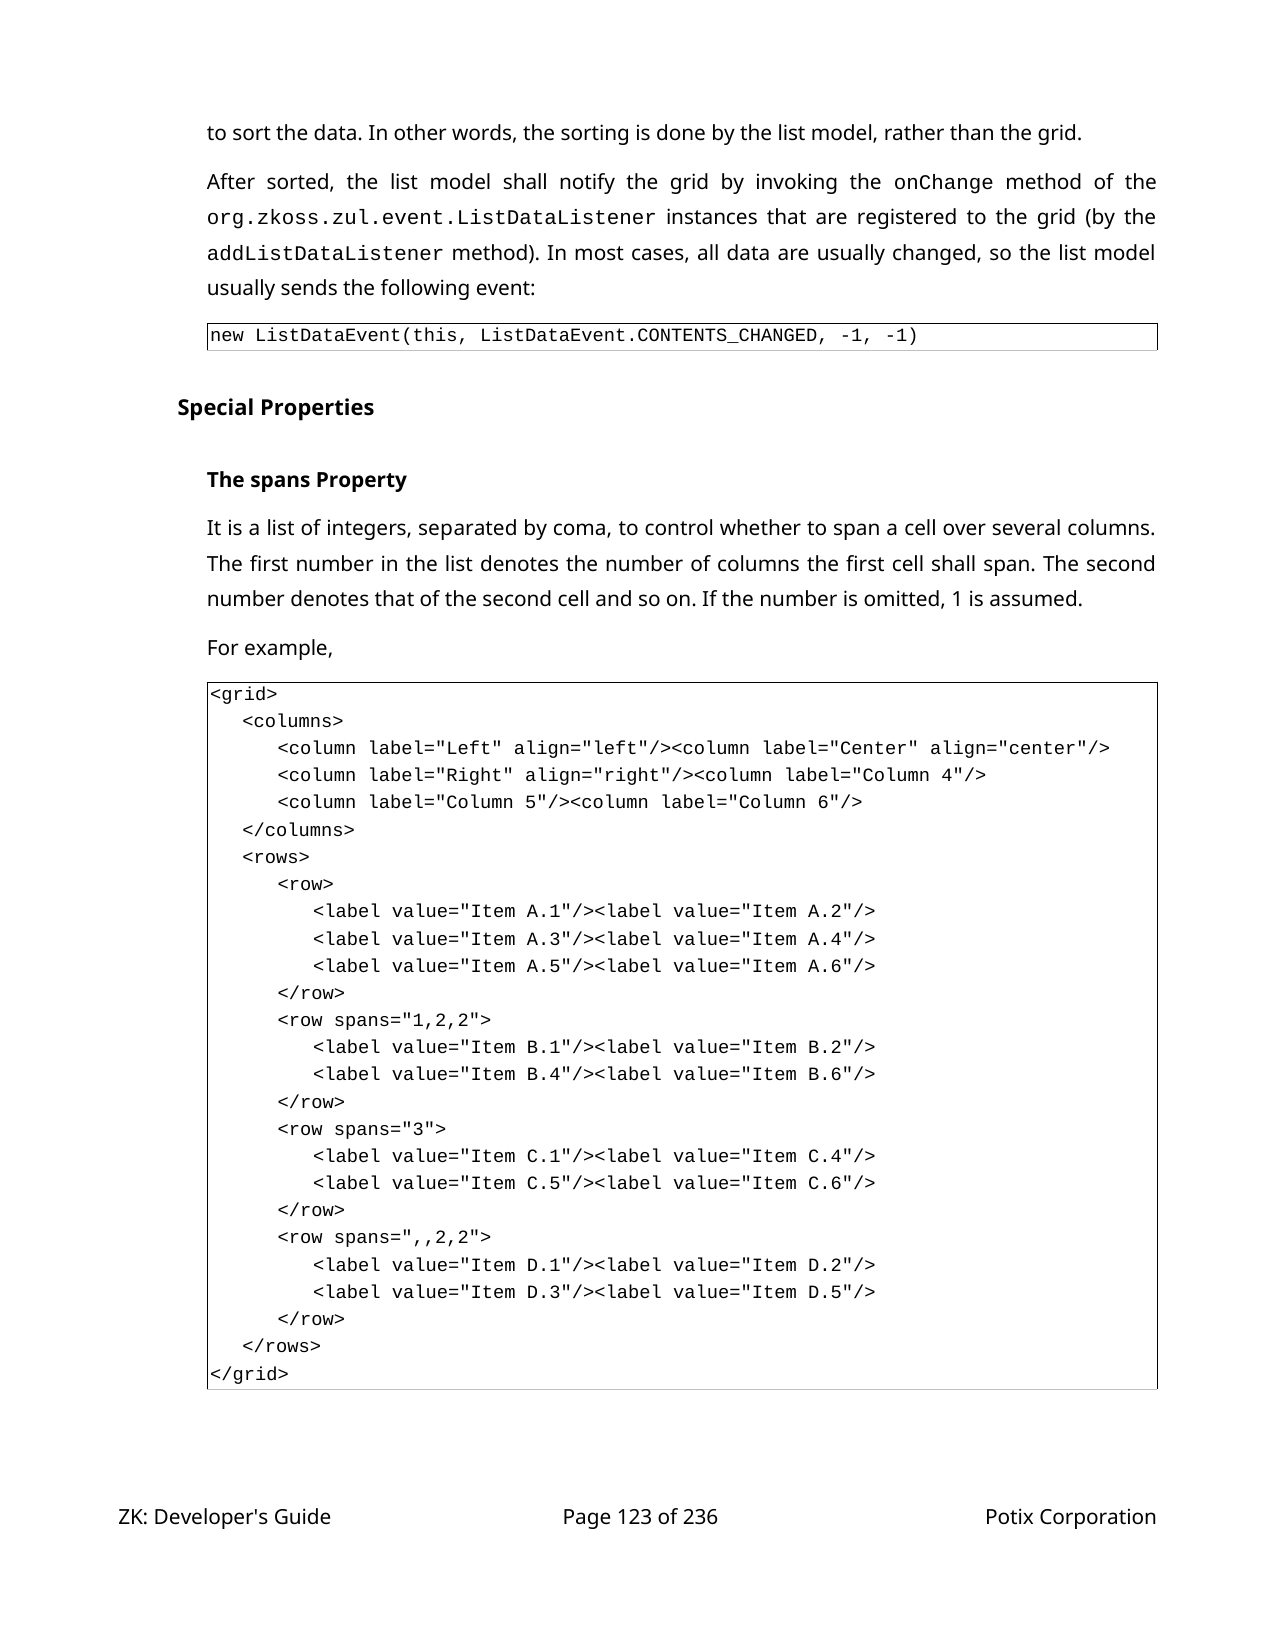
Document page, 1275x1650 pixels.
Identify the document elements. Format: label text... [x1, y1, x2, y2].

text <column label="Column 5"/><column label="Column 6"/> [208, 790, 1157, 815]
text <label value="Item B.4"/><label value="Item B.6"/> [208, 1062, 1157, 1087]
text </grid> [208, 1361, 1157, 1389]
text <label value="Item B.1"/><label value="Item B.2"/> [208, 1035, 1157, 1059]
text </row> [208, 1089, 1157, 1114]
subtitle The spans Property [207, 465, 1157, 493]
text <row> [208, 872, 1157, 896]
text <row spans="1,2,2"> [208, 1008, 1157, 1032]
text <label value="Item A.3"/><label value="Item A.4"/> [208, 926, 1157, 951]
text </row> [208, 981, 1157, 1005]
text <label value="Item A.1"/><label value="Item A.2"/> [208, 899, 1157, 923]
text new ListDataEvent(this, ListDataEvent.CONTENTS_CHANGED, -1, -1) [208, 324, 1157, 350]
text <label value="Item A.5"/><label value="Item A.6"/> [208, 953, 1157, 978]
subtitle Special Properties [177, 392, 1157, 422]
text For example, [207, 633, 1157, 661]
text <column label="Right" align="right"/><column label="Column 4"/> [208, 763, 1157, 787]
text <row spans=",,2,2"> [208, 1225, 1157, 1250]
text to sort the data. In other words, the sorting is done by the list model, rather than the grid. [207, 118, 1157, 146]
text <columns> [208, 709, 1157, 733]
text </rows> [208, 1334, 1157, 1358]
text <grid> [208, 683, 1157, 706]
text It is a list of integers, separated by coma, to control whether to span a cell over several columns. The first number in the list denotes the number of columns the first cell shall span. The second number denotes that of the second cell and so on. If the number is omitted, 1 is assumed. [207, 513, 1157, 612]
text </columns> [208, 818, 1157, 842]
text <label value="Item C.5"/><label value="Item C.6"/> [208, 1171, 1157, 1195]
text <label value="Item D.1"/><label value="Item D.2"/> [208, 1253, 1157, 1277]
text </row> [208, 1307, 1157, 1331]
text <label value="Item C.1"/><label value="Item C.4"/> [208, 1144, 1157, 1168]
text <column label="Left" align="left"/><column label="Center" align="center"/> [208, 736, 1157, 760]
text <rows> [208, 845, 1157, 869]
text </row> [208, 1198, 1157, 1222]
text After sorted, the list model shall notify the grid by invoking the onChange method of the org.zkoss.zul.event.ListDataListener instances that are registered to the grid (by the addListDataListener method). In most cases, all data are usually changed, so the list model usually sends the following event: [207, 167, 1157, 302]
text <row spans="3"> [208, 1117, 1157, 1141]
text <label value="Item D.3"/><label value="Item D.5"/> [208, 1280, 1157, 1304]
